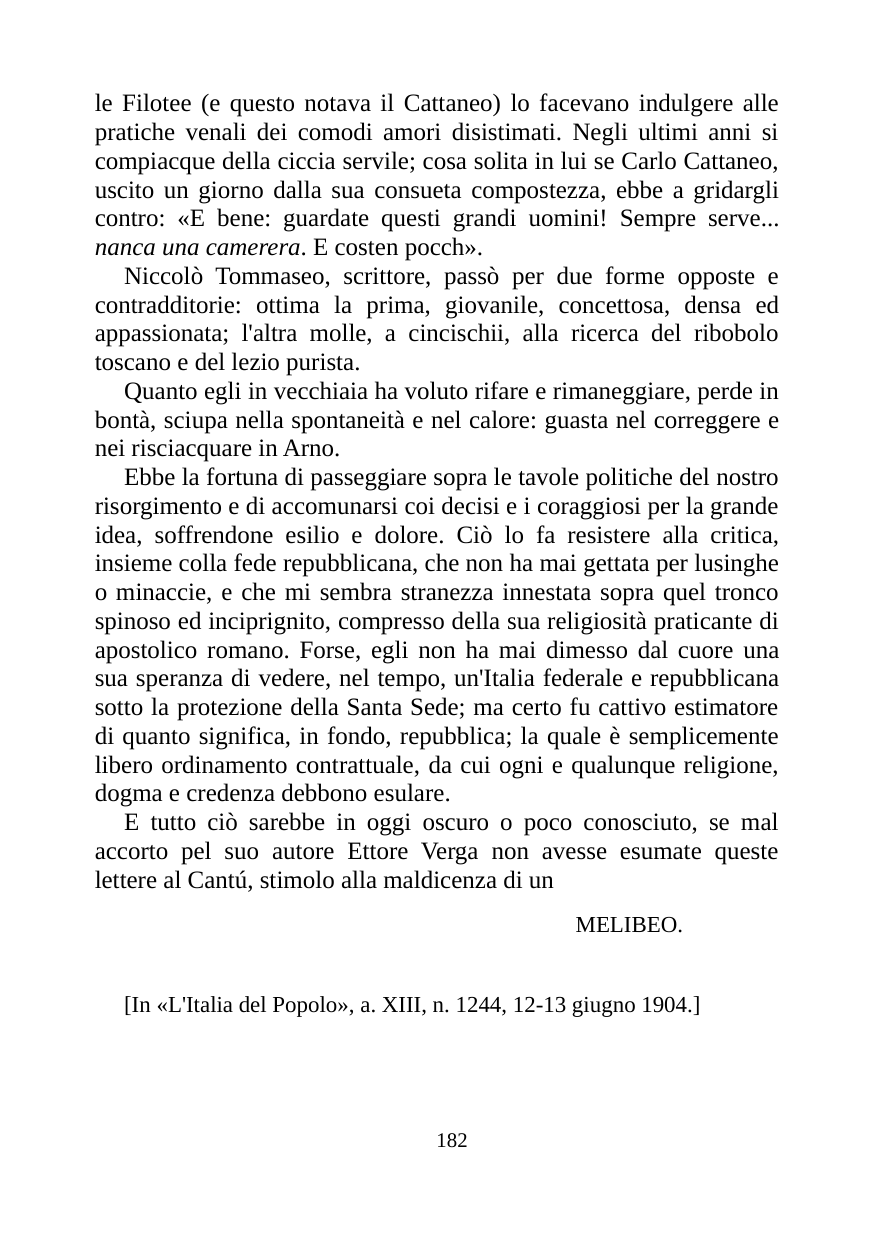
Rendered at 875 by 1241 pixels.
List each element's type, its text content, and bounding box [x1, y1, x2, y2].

text le Filotee (e questo notava il Cattaneo) lo facevano indulgere alle pratiche venali dei comodi amori disistimati. Negli ultimi anni si compiacque della ciccia servile; cosa solita in lui se Carlo Cattaneo, uscito un giorno dalla sua consueta compostezza, ebbe a gridargli contro: «E bene: guardate questi grandi uomini! Sempre serve... nanca una camerera. E costen pocch». [94, 88, 779, 261]
text Niccolò Tommaseo, scrittore, passò per due forme opposte e contradditorie: ottima la prima, giovanile, concettosa, densa ed appassionata; l'altra molle, a cincischii, alla ricerca del ribobolo toscano e del lezio purista. [94, 261, 779, 376]
text Quanto egli in vecchiaia ha voluto rifare e rimaneggiare, perde in bontà, sciupa nella spontaneità e nel calore: guasta nel correggere e nei risciacquare in Arno. [94, 376, 779, 462]
text MELIBEO. [211, 911, 683, 938]
text Ebbe la fortuna di passeggiare sopra le tavole politiche del nostro risorgimento e di accomunarsi coi decisi e i coraggiosi per la grande idea, soffrendone esilio e dolore. Ciò lo fa resistere alla critica, insieme colla fede repubblicana, che non ha mai gettata per lusinghe o minaccie, e che mi sembra stranezza innestata sopra quel tronco spinoso ed inciprignito, compresso della sua religiosità praticante di apostolico romano. Forse, egli non ha mai dimesso dal cuore una sua speranza di vedere, nel tempo, un'Italia federale e repubblicana sotto la protezione della Santa Sede; ma certo fu cattivo estimatore di quanto significa, in fondo, repubblica; la quale è semplicemente libero ordinamento contrattuale, da cui ogni e qualunque religione, dogma e credenza debbono esulare. [94, 462, 779, 807]
text E tutto ciò sarebbe in oggi oscuro o poco conosciuto, se mal accorto pel suo autore Ettore Verga non avesse esumate queste lettere al Cantú, stimolo alla maldicenza di un [94, 807, 779, 893]
text [In «L'Italia del Popolo», a. XIII, n. 1244, 12-13 giugno 1904.] [94, 991, 779, 1017]
